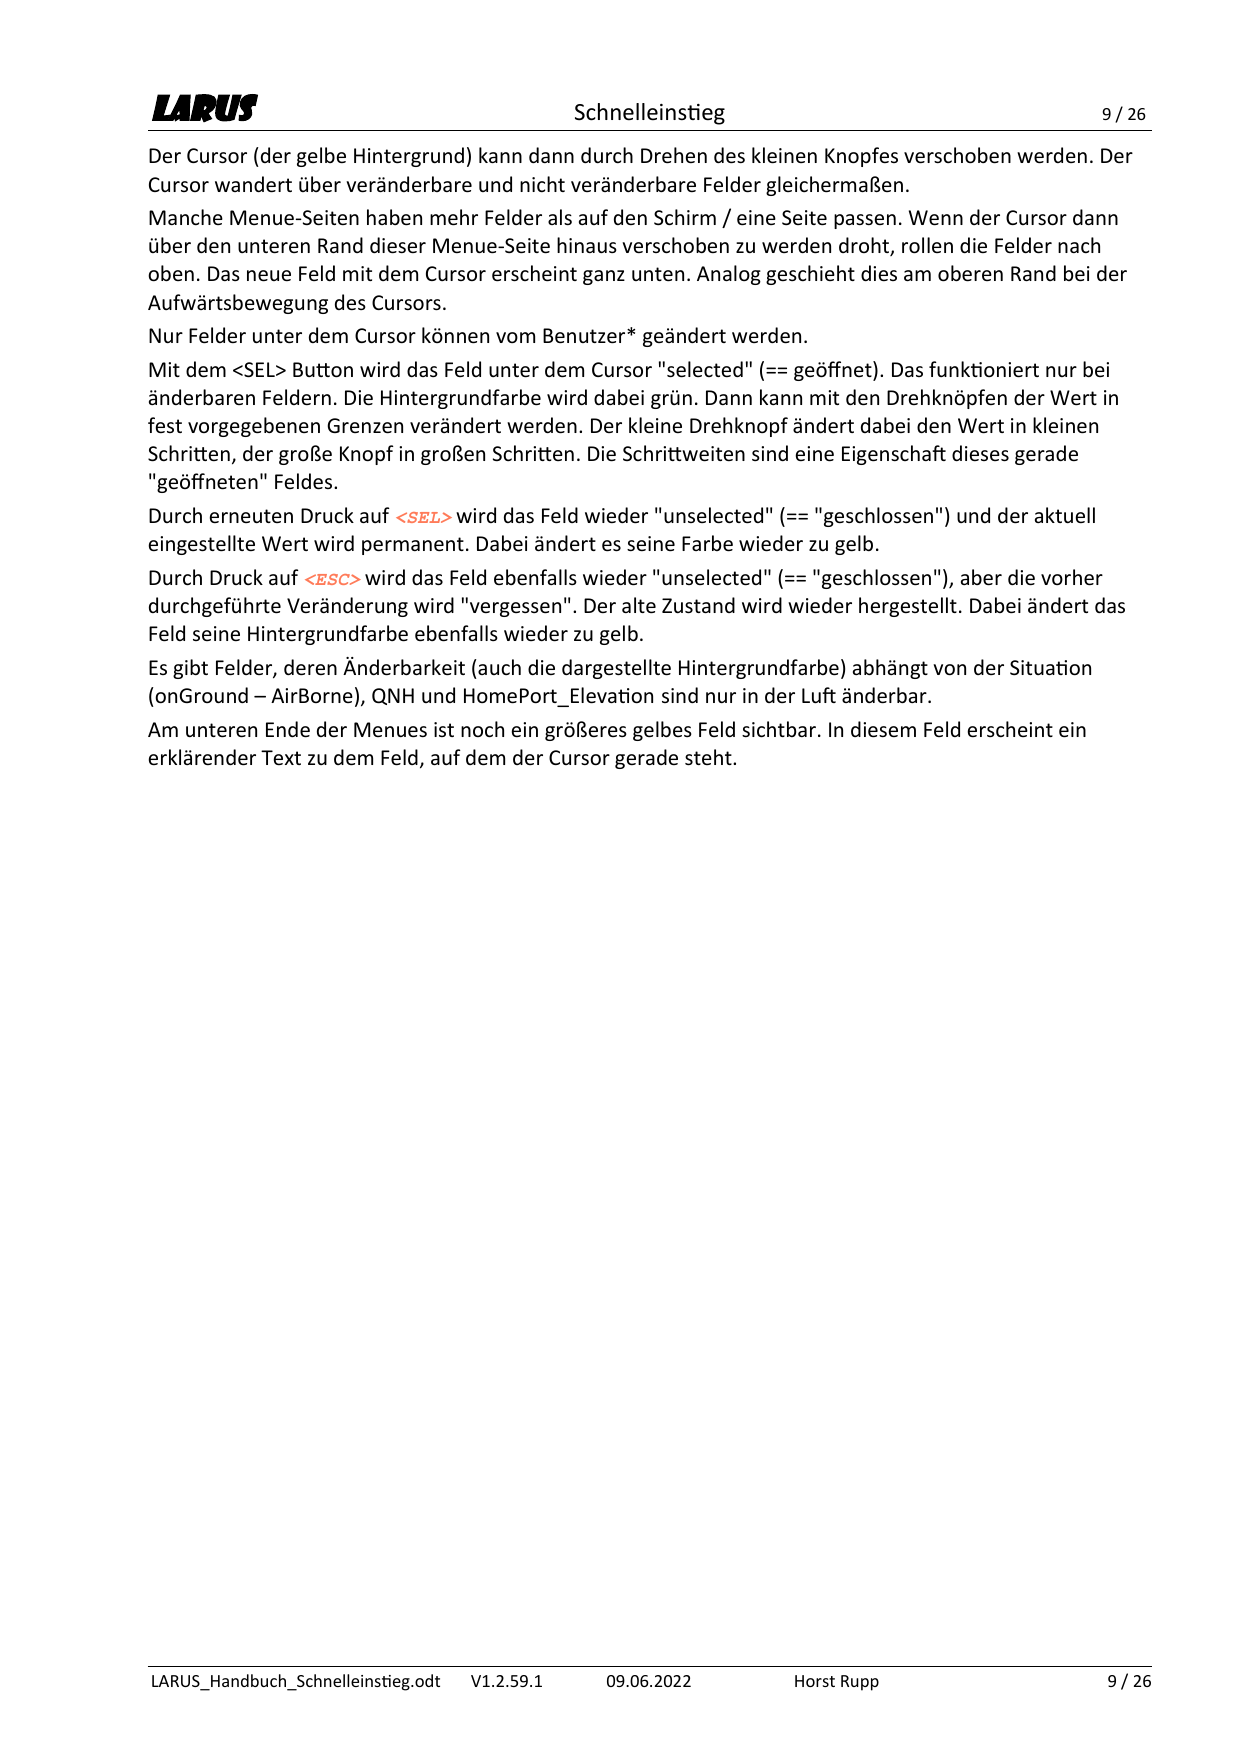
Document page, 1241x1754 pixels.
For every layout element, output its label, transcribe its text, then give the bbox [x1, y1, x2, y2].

text Durch erneuten Druck auf <SEL> wird das Feld wieder "unselected" (== "geschlossen") und der aktuell eingestellte Wert wird permanent. Dabei ändert es seine Farbe wieder zu gelb. [148, 501, 1152, 557]
text Mit dem <SEL> Button wird das Feld unter dem Cursor "selected" (== geöffnet). Das funktioniert nur bei änderbaren Feldern. Die Hintergrundfarbe wird dabei grün. Dann kann mit den Drehknöpfen der Wert in fest vorgegebenen Grenzen verändert werden. Der kleine Drehknopf ändert dabei den Wert in kleinen Schritten, der große Knopf in großen Schritten. Die Schrittweiten sind eine Eigenschaft dieses gerade "geöffneten" Feldes. [148, 355, 1152, 495]
text Der Cursor (der gelbe Hintergrund) kann dann durch Drehen des kleinen Knopfes verschoben werden. Der Cursor wandert über veränderbare und nicht veränderbare Felder gleichermaßen. [148, 142, 1152, 198]
text Nur Felder unter dem Cursor können vom Benutzer* geändert werden. [148, 321, 1152, 349]
text Am unteren Ende der Menues ist noch ein größeres gelbes Feld sichtbar. In diesem Feld erscheint ein erklärender Text zu dem Feld, auf dem der Cursor gerade steht. [148, 715, 1152, 771]
text Es gibt Felder, deren Änderbarkeit (auch die dargestellte Hintergrundfarbe) abhängt von der Situation (onGround – AirBorne), QNH und HomePort_Elevation sind nur in der Luft änderbar. [148, 653, 1152, 709]
text Manche Menue-Seiten haben mehr Felder als auf den Schirm / eine Seite passen. Wenn der Cursor dann über den unteren Rand dieser Menue-Seite hinaus verschoben zu werden droht, rollen die Felder nach oben. Das neue Feld mit dem Cursor erscheint ganz unten. Analog geschieht dies am oberen Rand bei der Aufwärtsbewegung des Cursors. [148, 203, 1152, 316]
text Durch Druck auf <ESC> wird das Feld ebenfalls wieder "unselected" (== "geschlossen"), aber die vorher durchgeführte Veränderung wird "vergessen". Der alte Zustand wird wieder hergestellt. Dabei ändert das Feld seine Hintergrundfarbe ebenfalls wieder zu gelb. [148, 563, 1152, 647]
